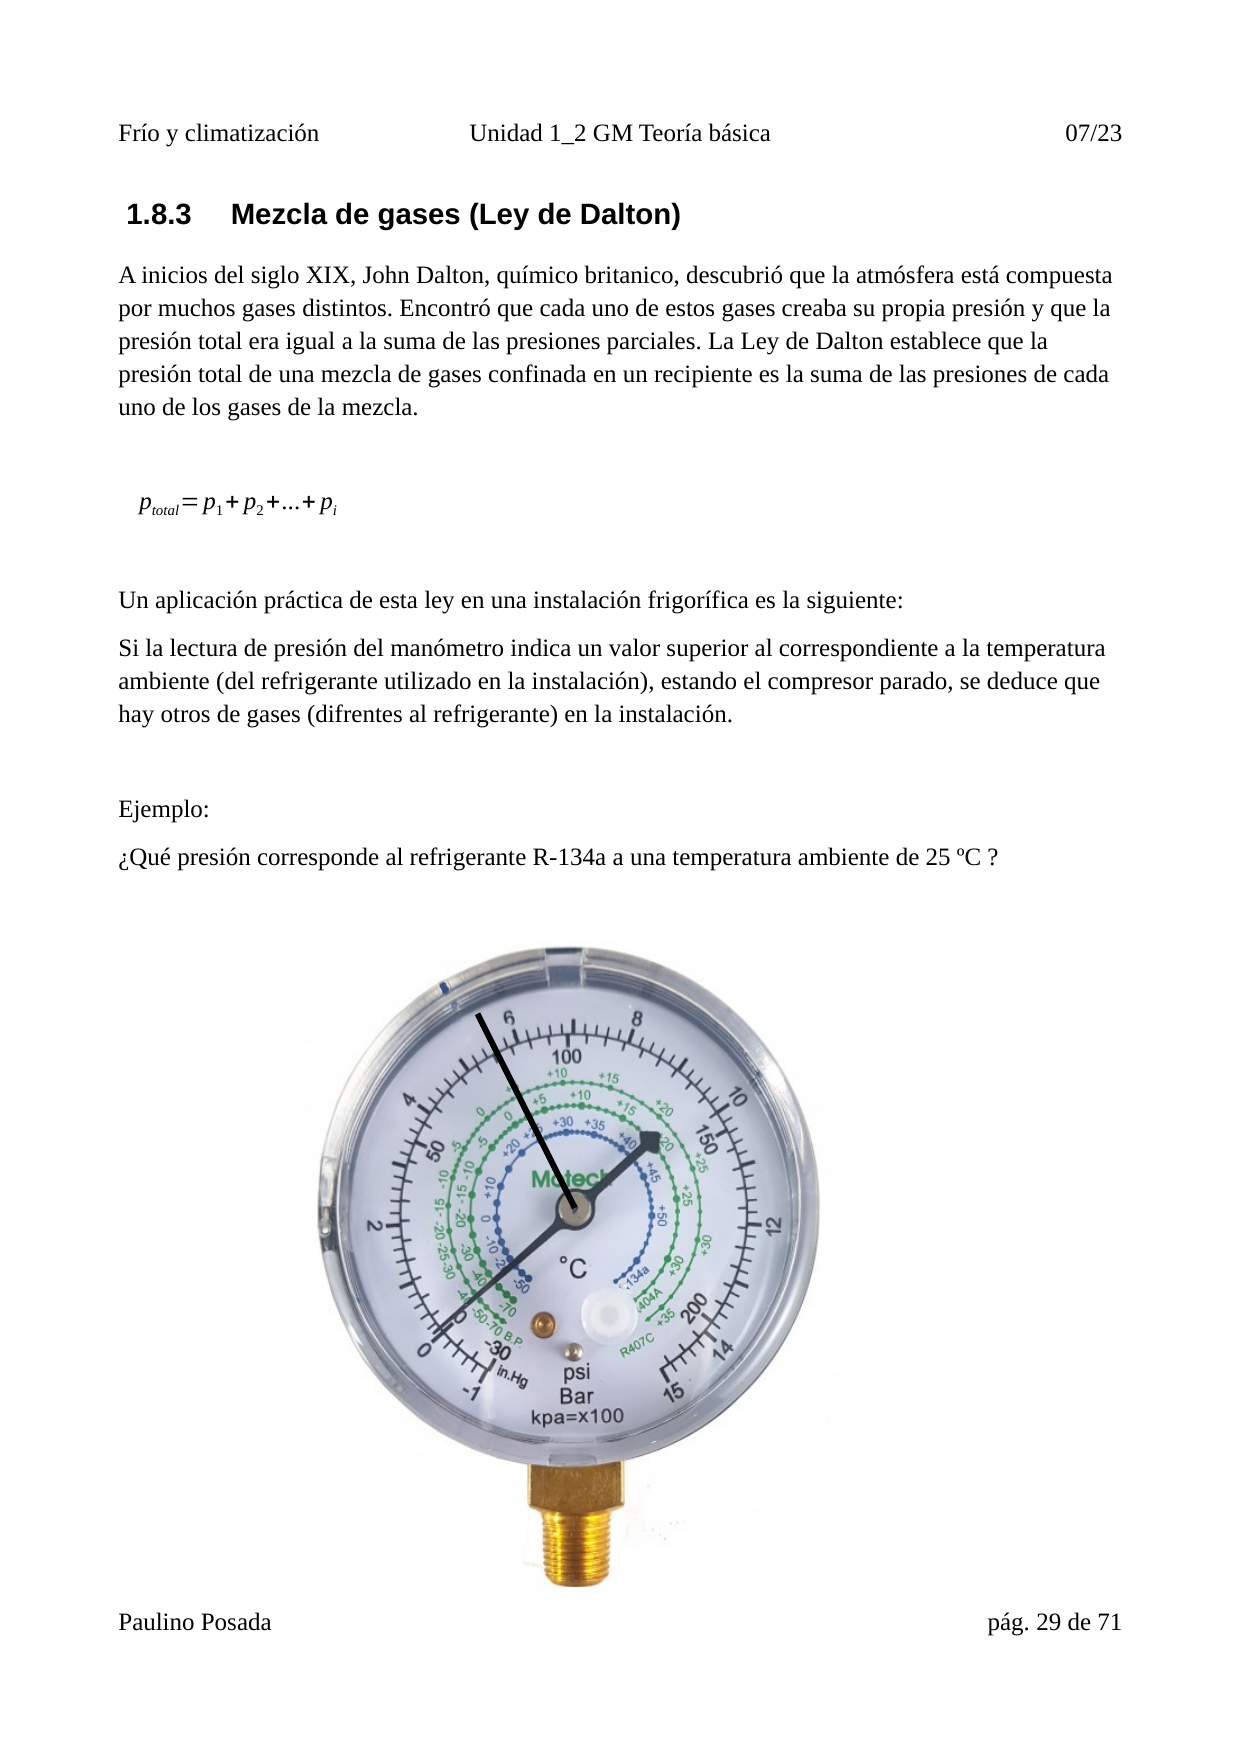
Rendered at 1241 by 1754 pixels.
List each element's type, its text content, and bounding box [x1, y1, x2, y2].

text A inicios del siglo XIX, John Dalton, químico britanico, descubrió que la atmósfera está compuesta por muchos gases distintos. Encontró que cada uno de estos gases creaba su propia presión y que la presión total era igual a la suma de las presiones parciales. La Ley de Dalton establece que la presión total de una mezcla de gases confinada en un recipiente es la suma de las presiones de cada uno de los gases de la mezcla. [118, 260, 1122, 421]
text Un aplicación práctica de esta ley en una instalación frigorífica es la siguiente: [118, 585, 1122, 614]
text Ejemplo: [118, 794, 1122, 823]
text ¿Qué presión corresponde al refrigerante R-134a a una temperatura ambiente de 25 ºC ? [118, 842, 1122, 871]
text Si la lectura de presión del manómetro indica un valor superior al correspondiente a la temperatura ambiente (del refrigerante utilizado en la instalación), estando el compresor parado, se deduce que hay otros de gases (difrentes al refrigerante) en la instalación. [118, 633, 1122, 728]
subtitle Mezcla de gases (Ley de Dalton) [118, 197, 1122, 231]
picture [283, 941, 858, 1594]
